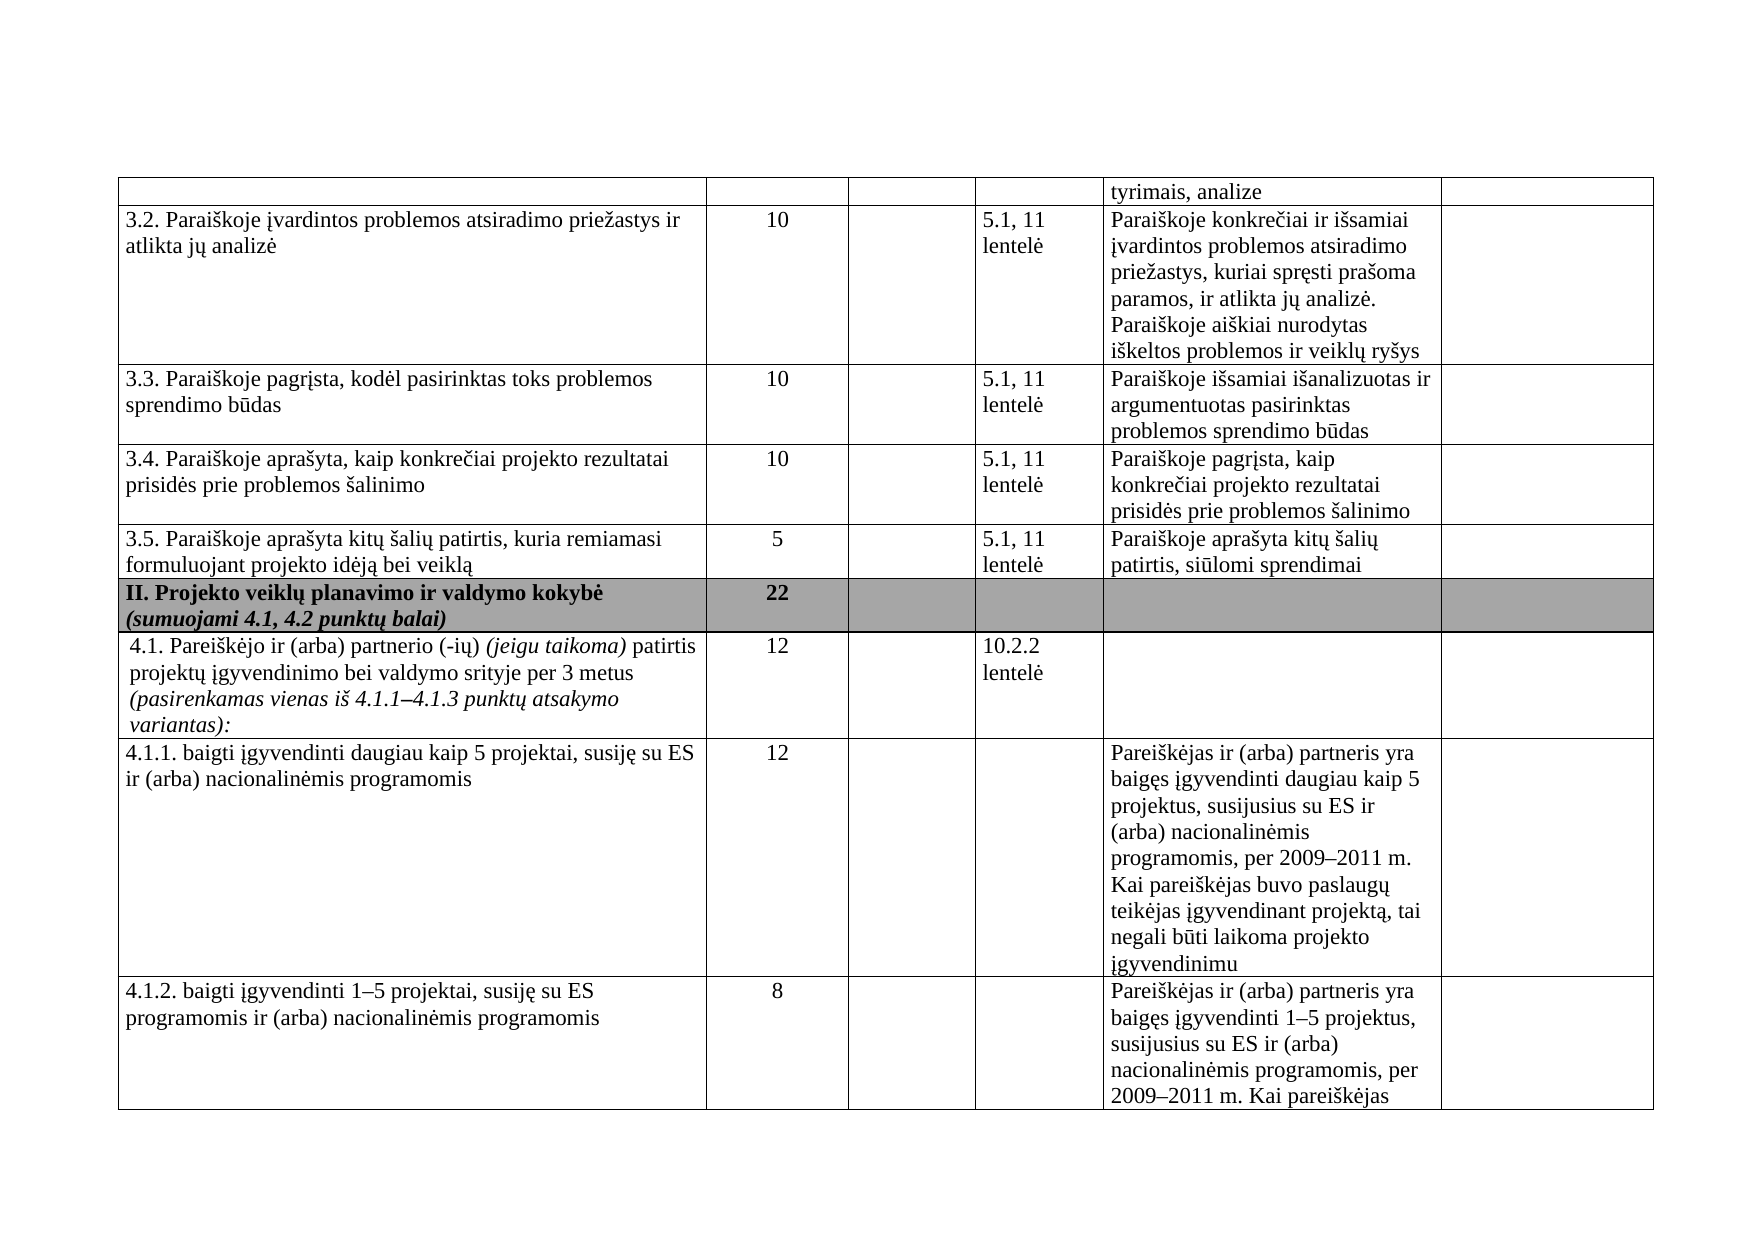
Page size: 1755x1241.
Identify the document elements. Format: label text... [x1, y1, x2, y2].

table_cell [1442, 739, 1653, 976]
table_cell 5.1, 11 lentelė [976, 206, 1103, 364]
table_cell [849, 977, 975, 1109]
table_cell [849, 633, 975, 738]
table_cell 5.1, 11 lentelė [976, 445, 1103, 524]
table_cell 22 [707, 579, 848, 631]
table_cell 10 [707, 445, 848, 524]
table_cell 10 [707, 206, 848, 364]
table_cell [976, 579, 1103, 631]
table_cell [1442, 445, 1653, 524]
table_cell 3.5. Paraiškoje aprašyta kitų šalių patirtis, kuria remiamasi formuluojant projekto idėją bei veiklą [119, 525, 706, 578]
table_cell [849, 178, 975, 204]
table_cell [1442, 977, 1653, 1109]
table_cell [976, 739, 1103, 976]
table_cell 8 [707, 977, 848, 1109]
table_cell 12 [707, 739, 848, 976]
table_cell [849, 365, 975, 444]
table_cell [1104, 633, 1441, 738]
table_cell [1442, 525, 1653, 578]
table_cell Paraiškoje pagrįsta, kaip konkrečiai projekto rezultatai prisidės prie problemos šalinimo [1104, 445, 1441, 524]
table_cell [1442, 579, 1653, 631]
table_cell [976, 977, 1103, 1109]
table_cell [849, 445, 975, 524]
table_cell [849, 739, 975, 976]
table_cell 4.1. Pareiškėjo ir (arba) partnerio (-ių) (jeigu taikoma) patirtis projektų įgyvendinimo bei valdymo srityje per 3 metus (pasirenkamas vienas iš 4.1.1–4.1.3 punktų atsakymo variantas): [119, 633, 706, 738]
table_cell 4.1.2. baigti įgyvendinti 1–5 projektai, susiję su ES programomis ir (arba) nacionalinėmis programomis [119, 977, 706, 1109]
table_cell tyrimais, analize [1104, 178, 1441, 204]
table_cell 3.4. Paraiškoje aprašyta, kaip konkrečiai projekto rezultatai prisidės prie problemos šalinimo [119, 445, 706, 524]
table_cell [1442, 633, 1653, 738]
table_cell [849, 206, 975, 364]
table_cell [1442, 365, 1653, 444]
table_cell 5.1, 11 lentelė [976, 525, 1103, 578]
table_cell 10.2.2 lentelė [976, 633, 1103, 738]
table_cell [707, 178, 848, 204]
table_cell Paraiškoje aprašyta kitų šalių patirtis, siūlomi sprendimai [1104, 525, 1441, 578]
table_cell [1442, 178, 1653, 204]
table_cell 5.1, 11 lentelė [976, 365, 1103, 444]
table_cell [1442, 206, 1653, 364]
table_cell 3.2. Paraiškoje įvardintos problemos atsiradimo priežastys ir atlikta jų analizė [119, 206, 706, 364]
table_cell Pareiškėjas ir (arba) partneris yra baigęs įgyvendinti 1–5 projektus, susijusius su ES ir (arba) nacionalinėmis programomis, per 2009–2011 m. Kai pareiškėjas [1104, 977, 1441, 1109]
table_cell [1104, 579, 1441, 631]
table_cell Paraiškoje konkrečiai ir išsamiai įvardintos problemos atsiradimo priežastys, kuriai spręsti prašoma paramos, ir atlikta jų analizė. Paraiškoje aiškiai nurodytas iškeltos problemos ir veiklų ryšys [1104, 206, 1441, 364]
table_cell 4.1.1. baigti įgyvendinti daugiau kaip 5 projektai, susiję su ES ir (arba) nacionalinėmis programomis [119, 739, 706, 976]
table_cell 12 [707, 633, 848, 738]
table_cell [976, 178, 1103, 204]
table_cell 5 [707, 525, 848, 578]
table_cell [849, 579, 975, 631]
table_cell 10 [707, 365, 848, 444]
table_cell 3.3. Paraiškoje pagrįsta, kodėl pasirinktas toks problemos sprendimo būdas [119, 365, 706, 444]
table_cell [849, 525, 975, 578]
table_cell II. Projekto veiklų planavimo ir valdymo kokybė (sumuojami 4.1, 4.2 punktų balai) [119, 579, 706, 631]
table_cell [119, 178, 706, 204]
table_cell Pareiškėjas ir (arba) partneris yra baigęs įgyvendinti daugiau kaip 5 projektus, susijusius su ES ir (arba) nacionalinėmis programomis, per 2009–2011 m. Kai pareiškėjas buvo paslaugų teikėjas įgyvendinant projektą, tai negali būti laikoma projekto įgyvendinimu [1104, 739, 1441, 976]
table_cell Paraiškoje išsamiai išanalizuotas ir argumentuotas pasirinktas problemos sprendimo būdas [1104, 365, 1441, 444]
